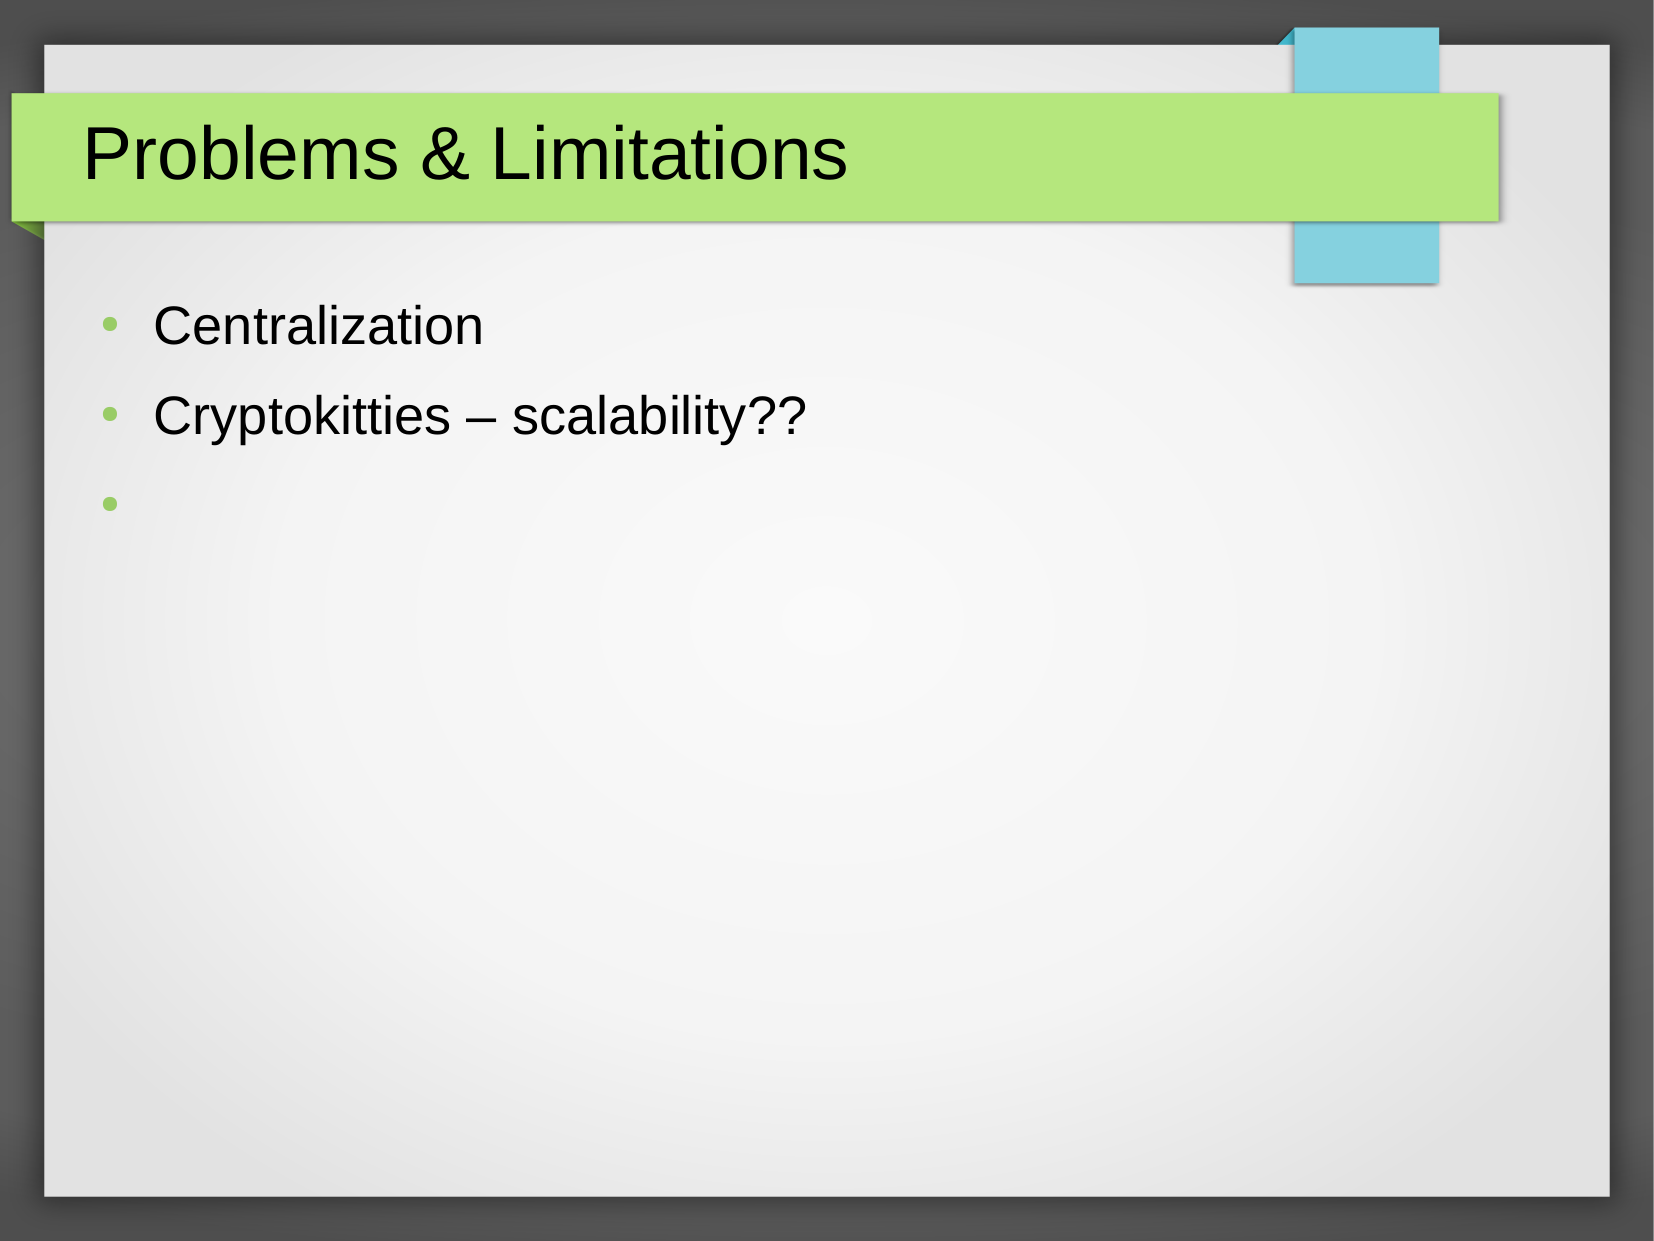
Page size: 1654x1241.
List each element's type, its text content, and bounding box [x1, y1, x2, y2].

picture [0, 0, 1654, 1241]
title Problems & Limitations [82, 94, 1264, 213]
list Centralization Cryptokitties – scalability?? [82, 295, 1571, 1015]
